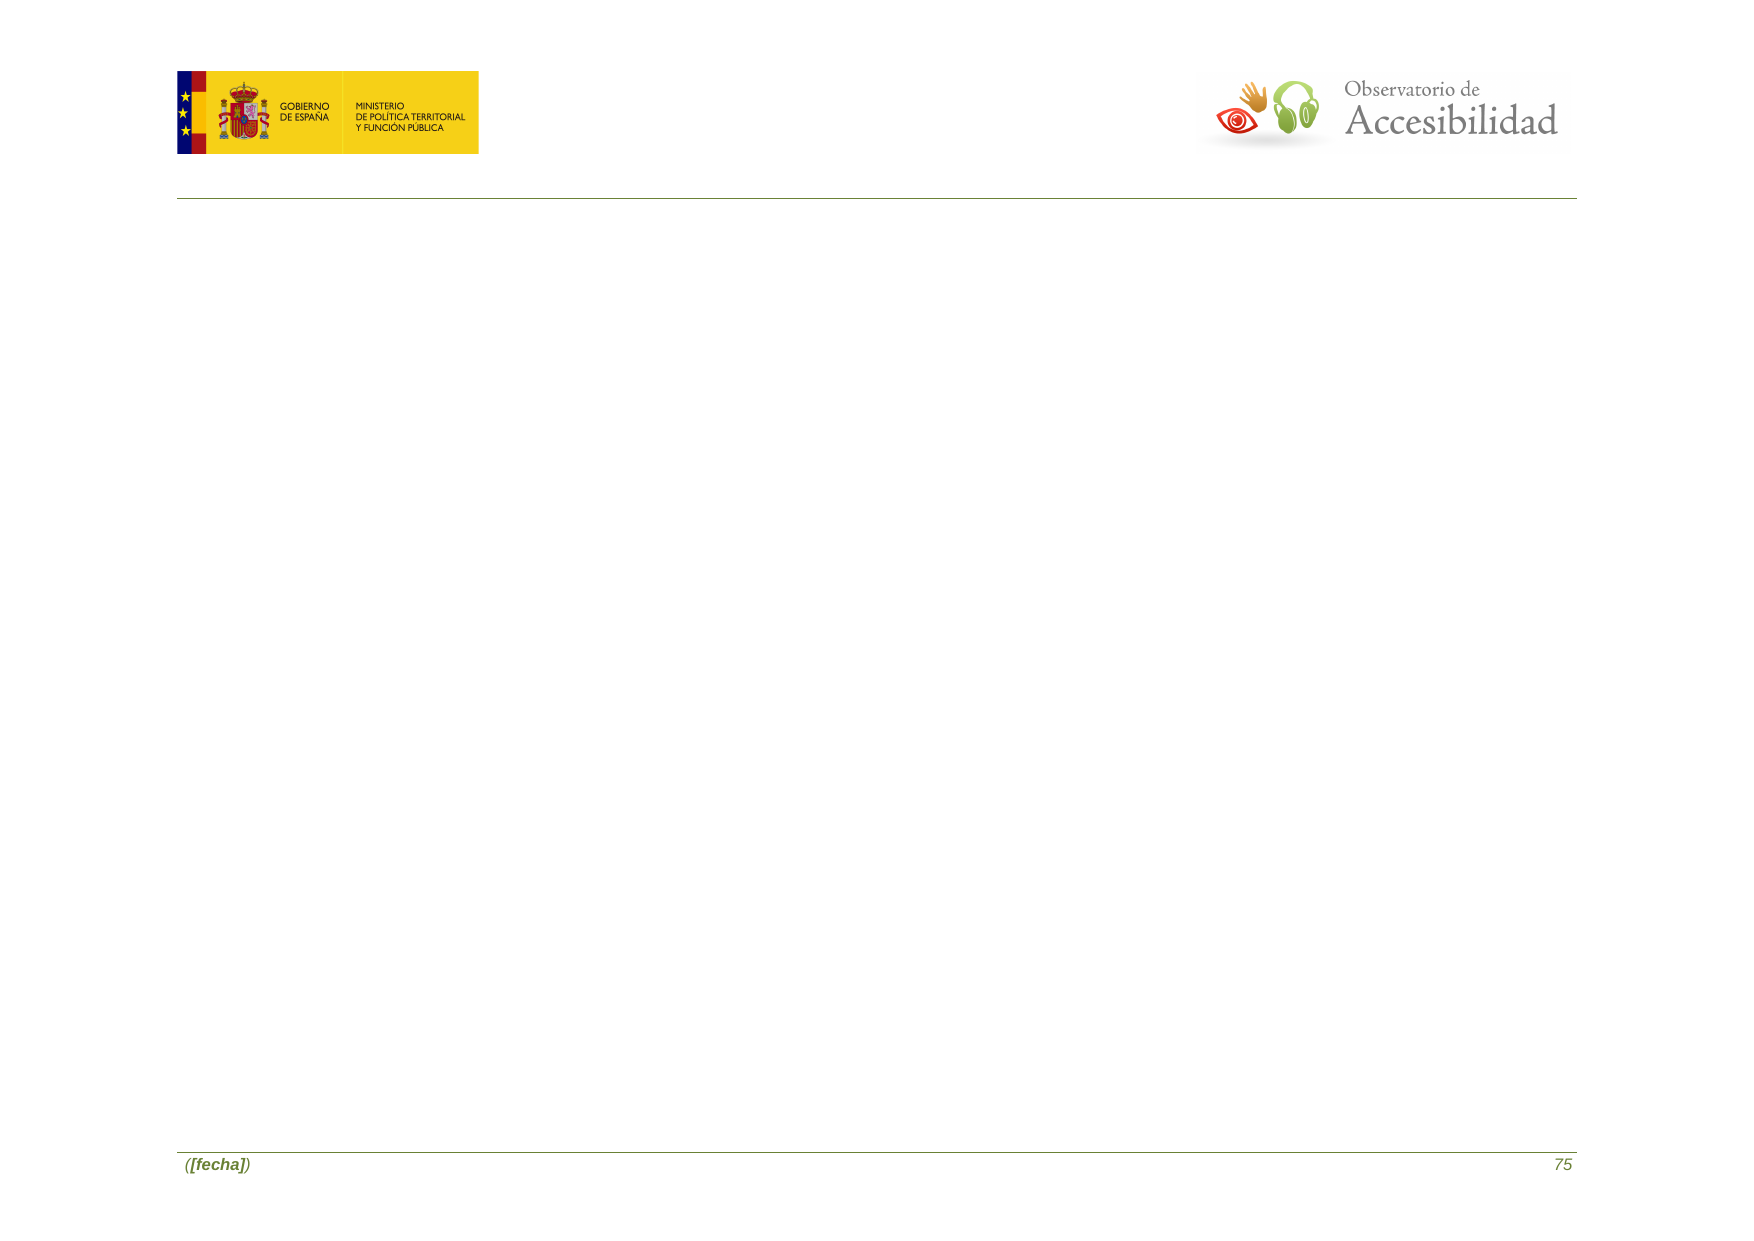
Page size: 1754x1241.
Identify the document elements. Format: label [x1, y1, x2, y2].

picture [177, 71, 479, 154]
picture [1196, 72, 1572, 154]
